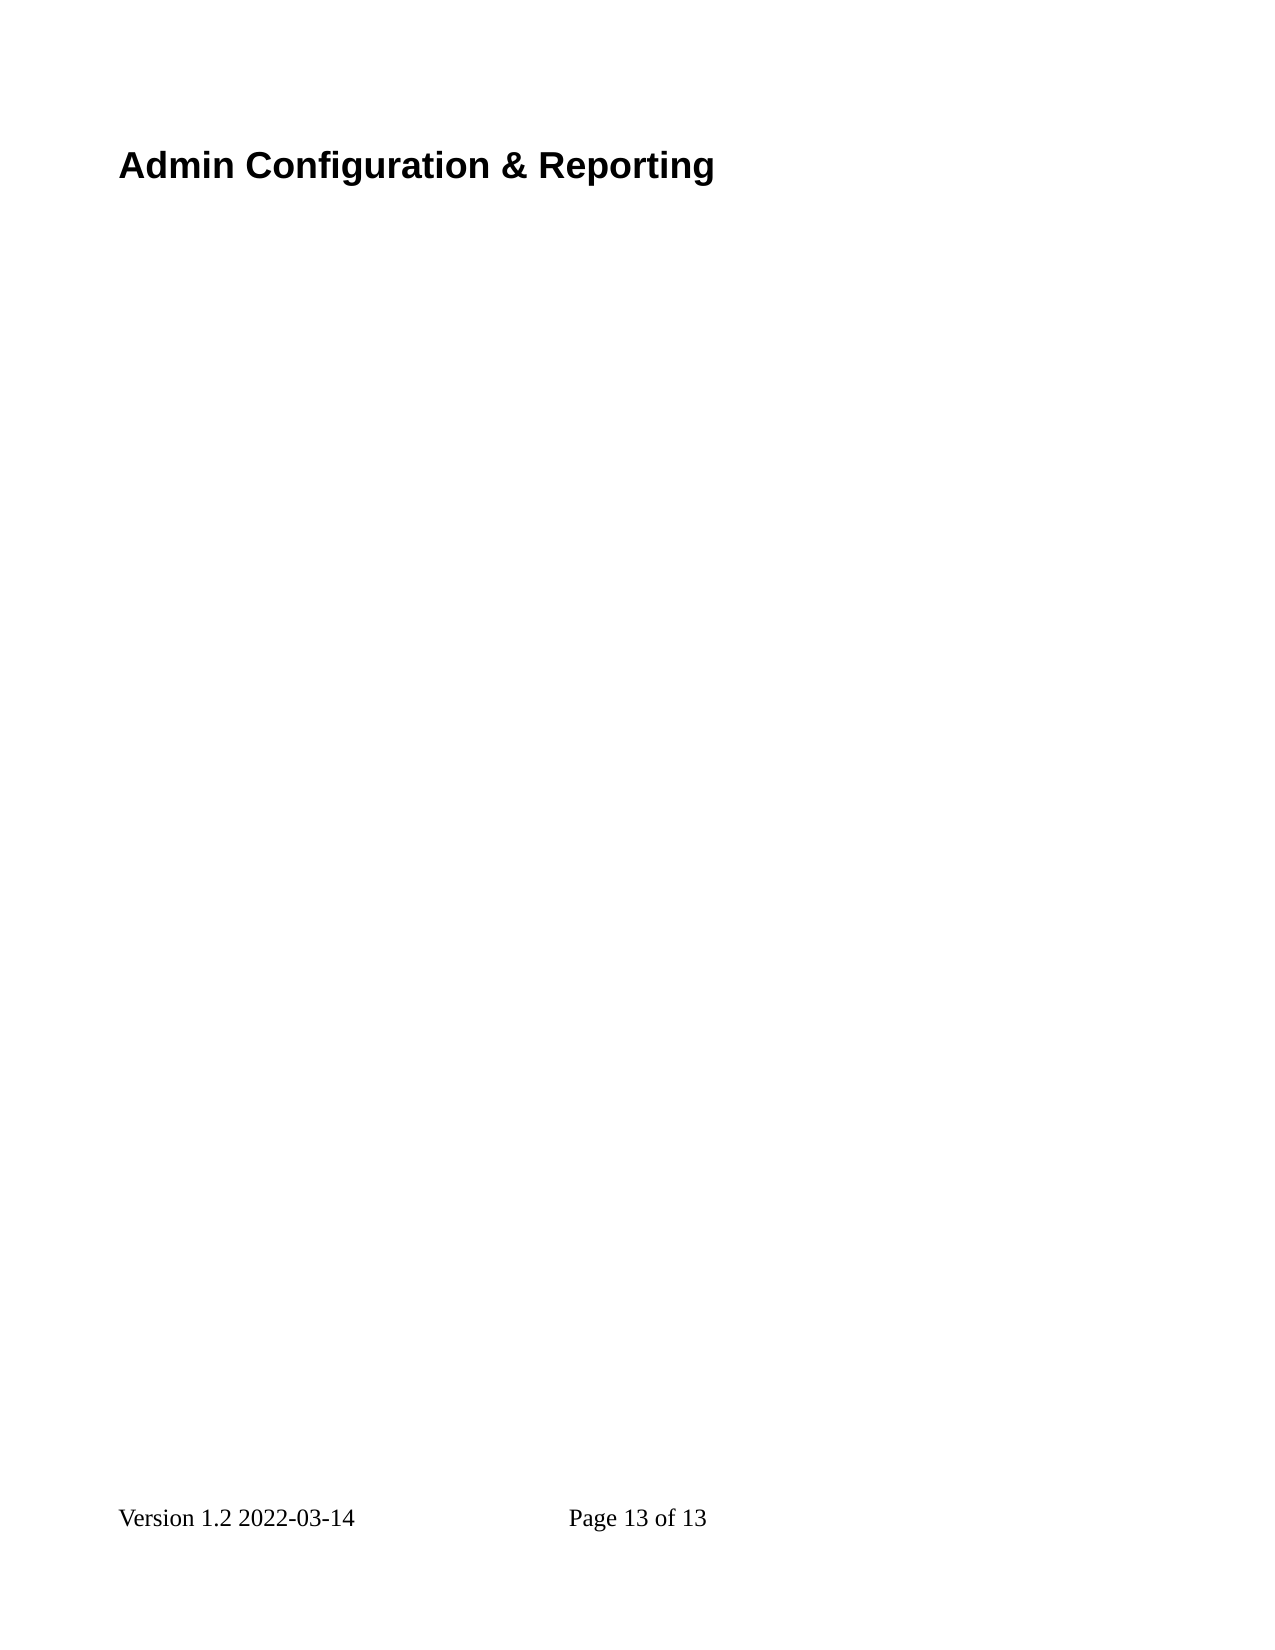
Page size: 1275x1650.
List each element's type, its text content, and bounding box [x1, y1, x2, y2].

subtitle Admin Configuration & Reporting [118, 143, 1157, 186]
